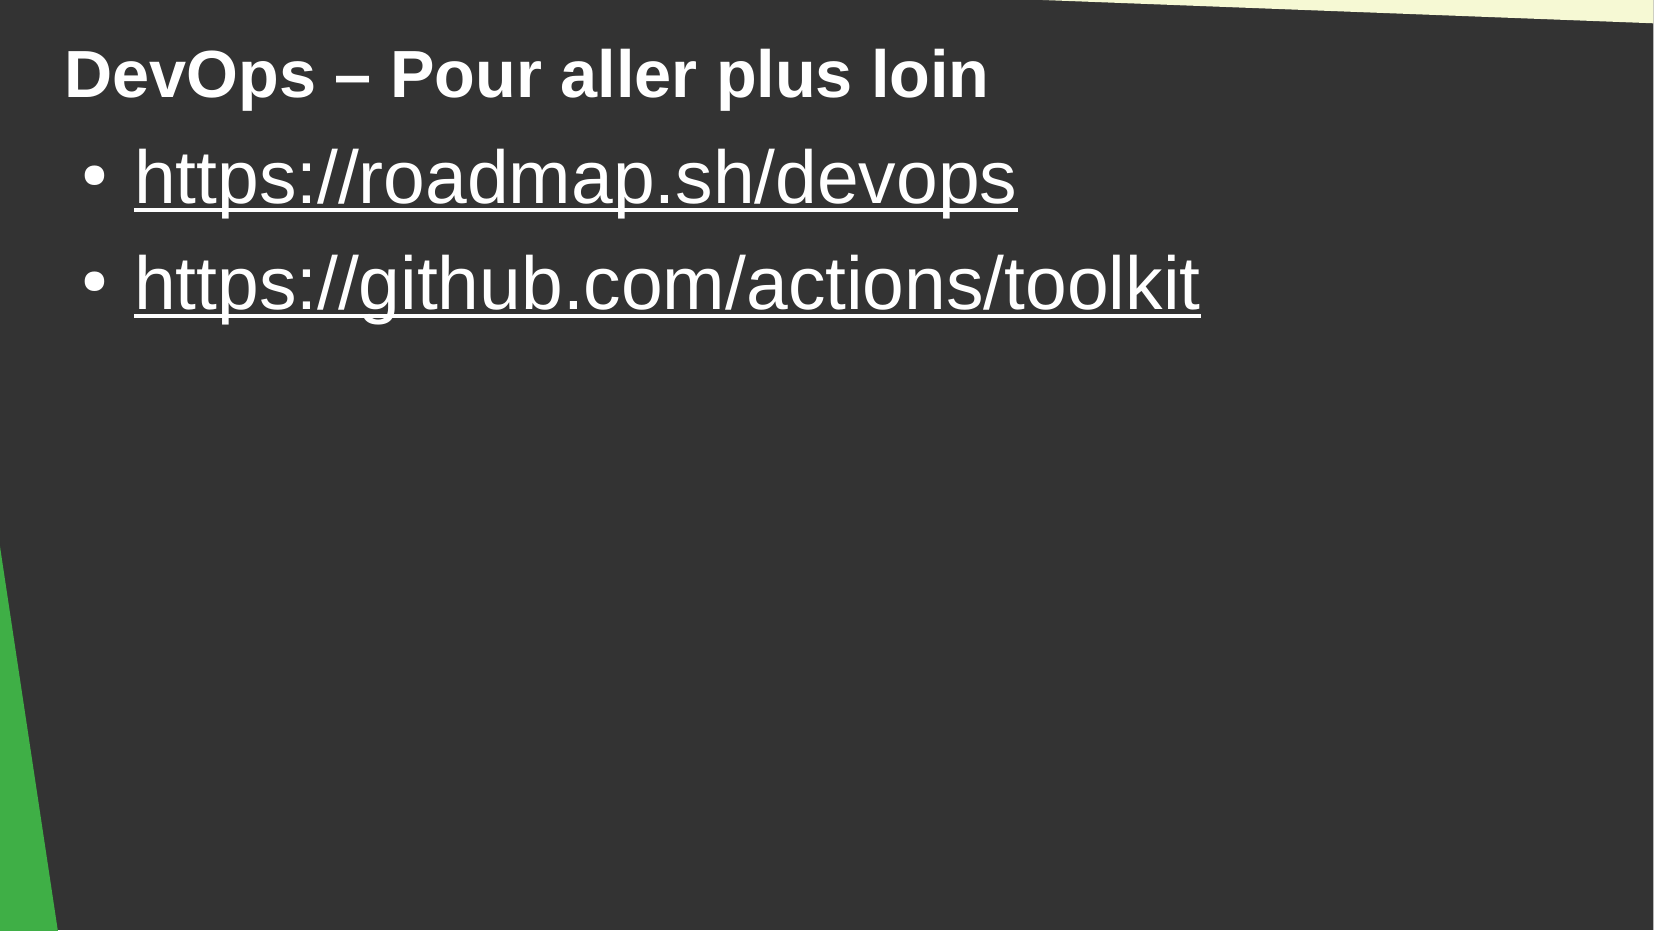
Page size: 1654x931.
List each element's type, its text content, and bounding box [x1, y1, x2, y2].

title DevOps – Pour aller plus loin [64, 37, 1554, 113]
text_box [0, 546, 58, 931]
text_box [1042, 0, 1654, 24]
list https://roadmap.sh/devops https://github.com/actions/toolkit [63, 135, 1542, 331]
